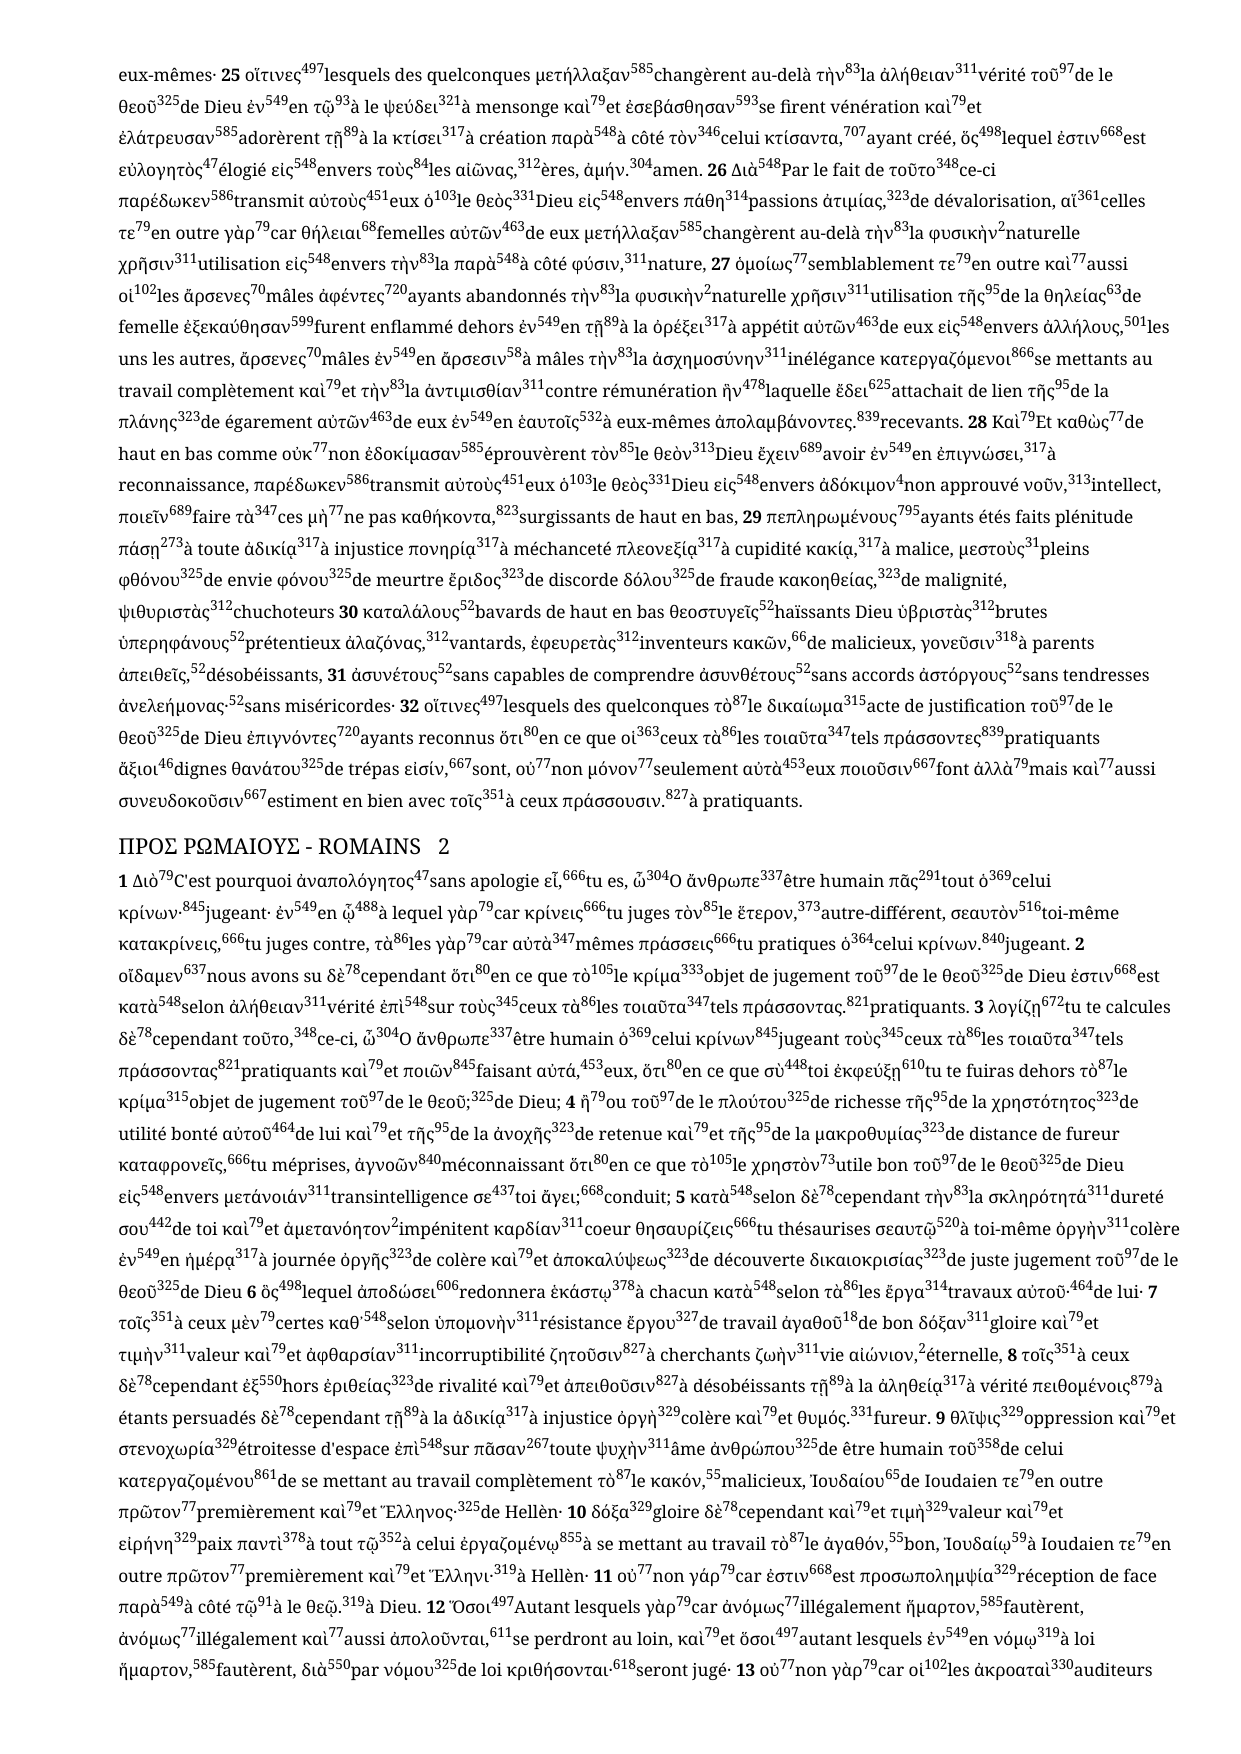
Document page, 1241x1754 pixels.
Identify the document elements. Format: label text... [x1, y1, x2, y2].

text ΠΡΟΣ ΡΩΜΑΙΟΥΣ - ROMAINS 2 [118, 831, 1181, 861]
text 1 Διὸ79C'est pourquoi ἀναπολόγητος47sans apologie εἶ,666tu es, ὦ304O ἄνθρωπε337être humain πᾶς291tout ὁ369celui κρίνων·845jugeant· ἐν549en ᾧ488à lequel γὰρ79car κρίνεις666tu juges τὸν85le ἕτερον,373autre-différent, σεαυτὸν516toi-même κατακρίνεις,666tu juges contre, τὰ86les γὰρ79car αὐτὰ347mêmes πράσσεις666tu pratiques ὁ364celui κρίνων.840jugeant. 2 οἴδαμεν637nous avons su δὲ78cependant ὅτι80en ce que τὸ105le κρίμα333objet de jugement τοῦ97de le θεοῦ325de Dieu ἐστιν668est κατὰ548selon ἀλήθειαν311vérité ἐπὶ548sur τοὺς345ceux τὰ86les τοιαῦτα347tels πράσσοντας.821pratiquants. 3 λογίζῃ672tu te calcules δὲ78cependant τοῦτο,348ce-ci, ὦ304O ἄνθρωπε337être humain ὁ369celui κρίνων845jugeant τοὺς345ceux τὰ86les τοιαῦτα347tels πράσσοντας821pratiquants καὶ79et ποιῶν845faisant αὐτά,453eux, ὅτι80en ce que σὺ448toi ἐκφεύξῃ610tu te fuiras dehors τὸ87le κρίμα315objet de jugement τοῦ97de le θεοῦ;325de Dieu; 4 ἢ79ou τοῦ97de le πλούτου325de richesse τῆς95de la χρηστότητος323de utilité bonté αὐτοῦ464de lui καὶ79et τῆς95de la ἀνοχῆς323de retenue καὶ79et τῆς95de la μακροθυμίας323de distance de fureur καταφρονεῖς,666tu méprises, ἀγνοῶν840méconnaissant ὅτι80en ce que τὸ105le χρηστὸν73utile bon τοῦ97de le θεοῦ325de Dieu εἰς548envers μετάνοιάν311transintelligence σε437toi ἄγει;668conduit; 5 κατὰ548selon δὲ78cependant τὴν83la σκληρότητά311dureté σου442de toi καὶ79et ἀμετανόητον2impénitent καρδίαν311coeur θησαυρίζεις666tu thésaurises σεαυτῷ520à toi-même ὀργὴν311colère ἐν549en ἡμέρᾳ317à journée ὀργῆς323de colère καὶ79et ἀποκαλύψεως323de découverte δικαιοκρισίας323de juste jugement τοῦ97de le θεοῦ325de Dieu 6 ὃς498lequel ἀποδώσει606redonnera ἑκάστῳ378à chacun κατὰ548selon τὰ86les ἔργα314travaux αὐτοῦ·464de lui· 7 τοῖς351à ceux μὲν79certes καθ᾽548selon ὑπομονὴν311résistance ἔργου327de travail ἀγαθοῦ18de bon δόξαν311gloire καὶ79et τιμὴν311valeur καὶ79et ἀφθαρσίαν311incorruptibilité ζητοῦσιν827à cherchants ζωὴν311vie αἰώνιον,2éternelle, 8 τοῖς351à ceux δὲ78cependant ἐξ550hors ἐριθείας323de rivalité καὶ79et ἀπειθοῦσιν827à désobéissants τῇ89à la ἀληθείᾳ317à vérité πειθομένοις879à étants persuadés δὲ78cependant τῇ89à la ἀδικίᾳ317à injustice ὀργὴ329colère καὶ79et θυμός.331fureur. 9 θλῖψις329oppression καὶ79et στενοχωρία329étroitesse d'espace ἐπὶ548sur πᾶσαν267toute ψυχὴν311âme ἀνθρώπου325de être humain τοῦ358de celui κατεργαζομένου861de se mettant au travail complètement τὸ87le κακόν,55malicieux, Ἰουδαίου65de Ioudaien τε79en outre πρῶτον77premièrement καὶ79et Ἕλληνος·325de Hellèn· 10 δόξα329gloire δὲ78cependant καὶ79et τιμὴ329valeur καὶ79et εἰρήνη329paix παντὶ378à tout τῷ352à celui ἐργαζομένῳ855à se mettant au travail τὸ87le ἀγαθόν,55bon, Ἰουδαίῳ59à Ioudaien τε79en outre πρῶτον77premièrement καὶ79et Ἕλληνι·319à Hellèn· 11 οὐ77non γάρ79car ἐστιν668est προσωπολημψία329réception de face παρὰ549à côté τῷ91à le θεῷ.319à Dieu. 12 Ὅσοι497Autant lesquels γὰρ79car ἀνόμως77illégalement ἥμαρτον,585fautèrent, ἀνόμως77illégalement καὶ77aussi ἀπολοῦνται,611se perdront au loin, καὶ79et ὅσοι497autant lesquels ἐν549en νόμῳ319à loi ἥμαρτον,585fautèrent, διὰ550par νόμου325de loi κριθήσονται·618seront jugé· 13 οὐ77non γὰρ79car οἱ102les ἀκροαταὶ330auditeurs νόμου325de loi δίκαιοι46justes παρὰ549à côté [τῷ]91[à le] θεῷ,319à Dieu, ἀλλ᾽79mais οἱ102les ποιηταὶ330faiseurs νόμου325de loi δικαιωθήσονται.618seront justifié. 14 ὅταν80lorsque le cas échéant γὰρ79car ἔθνη332ethnies τὰ365ces μὴ77ne pas νόμον313loi ἔχοντα841ayants φύσει317à nature τὰ347ces τοῦ97de le νόμου325de loi ποιῶσιν,920que fassent, οὗτοι363ceux-ci νόμον313loi μὴ77ne pas ἔχοντες839ayants ἑαυτοῖς532à eux-mêmes εἰσιν667sont νόμος·331loi· 15 οἵτινες497lesquels des quelconques ἐνδείκνυνται673se montrent dedans τὸ87le ἔργον315travail τοῦ97de le νόμου325de loi γραπτὸν55graphé ἐν549en ταῖς88à les καρδίαις316à coeurs αὐτῶν,463de eux, συμμαρτυρούσης832de témoignante avec αὐτῶν463de eux τῆς255de la συνειδήσεως323de conscience καὶ79et μεταξὺ552entre ἀλλήλων504de les uns les autres τῶν96de les λογισμῶν324de calculs κατηγορούντων833de accusants ἢ79ou καὶ77aussi ἀπολογουμένων,860de se apologisants, 16 ἐν549en ἡμέρᾳ317à journée ὅτε77lorsque κρίνει606jugera ὁ103le θεὸς331Dieu τὰ86les κρυπτὰ54cachés τῶν96de les ἀνθρώπων324de êtres humains κατὰ548selon τὸ87le εὐαγγέλιόν315évangile μου424de moi διὰ550par Χριστοῦ325de Christ Ἰησοῦ.325de Iésous. 17 Εἰ80Si δὲ78cependant σὺ448toi Ἰουδαῖος47Ioudaien ἐπονομάζῃ672tu te nommes sur καὶ79et ἐπαναπαύῃ672tu te reposes sur νόμῳ319à loi καὶ79et καυχᾶσαι672tu te vantes ἐν549en θεῷ319à Dieu 18 καὶ79et γινώσκεις666tu connais τὸ247le θέλημα315volonté καὶ79et δοκιμάζεις666tu éprouves τὰ347ces διαφέροντα823différants κατηχούμενος891étant catéchisé ἐκ550hors τοῦ97de le νόμου,325de loi, 19 πέποιθάς640tu as persuadé τε79en outre σεαυτὸν516toi-même ὁδηγὸν313guide de chemin εἶναι689être τυφλῶν,64de aveugles, φῶς315lumière τῶν357de ceux ἐν549en σκότει,321à ténèbre, 20 παιδευτὴν313éducateur ἀφρόνων,64de insensés, διδάσκαλον313enseignant νηπίων,64de infantiles, ἔχοντα822ayant τὴν83la μόρφωσιν311formation τῆς95de la γνώσεως323de connaissance καὶ79et τῆς95de la ἀληθείας323de vérité ἐν549en τῷ91à le νόμῳ·319à loi· 21 ὁ369celui οὖν79donc διδάσκων845enseignant ἕτερον373autre-différent σεαυτὸν516toi-même οὐ77non διδάσκεις;666tu enseignes; ὁ369celui κηρύσσων845annonçant μὴ77ne pas κλέπτειν689voler κλέπτεις;666tu voles; 22 ὁ369celui λέγων845disant μὴ77ne pas μοιχεύειν689adultérer μοιχεύεις;666tu adultères; ὁ369celui βδελυσσόμενος871se abominant τὰ86les εἴδωλα314idoles ἱεροσυλεῖς;666tu voles sanctuaire; 23 ὃς498lequel ἐν549en νόμῳ319à loi καυχᾶσαι,672tu te vantes, διὰ550par τῆς95de la παραβάσεως323de transgression τοῦ97de le νόμου325de loi τὸν85le θεὸν313Dieu ἀτιμάζεις·666tu dévalorises· 24 τὸ105le γὰρ79car ὄνομα333nom τοῦ97de le θεοῦ325de Dieu δι᾽548par le fait de ὑμᾶς436vous βλασφημεῖται680est blasphémé ἐν549en τοῖς92à les ἔθνεσιν,320à ethnies, καθὼς77de haut en bas comme γέγραπται.654a été graphé. 25 Περιτομὴ329Circoncision μὲν79certes γὰρ79car ὠφελεῖ668profite ἐὰν80si le cas échéant νόμον313loi πράσσῃς·919que tu pratiques· ἐὰν80si le cas échéant δὲ78cependant παραβάτης331transgresseur νόμου325de loi ᾖς,919que tu sois, ἡ101la περιτομή329circoncision σου442de toi ἀκροβυστία329prépuce γέγονεν.642a devenu. 26 ἐὰν80si le cas échéant οὖν79donc ἡ101la ἀκροβυστία329prépuce τὰ86les δικαιώματα314actes de justifications τοῦ97de le νόμου325de loi φυλάσσῃ,921que gardienne, οὐχ340non ἡ101la ἀκροβυστία329prépuce αὐτοῦ464de lui εἰς548envers περιτομὴν311circoncision λογισθήσεται;619sera calculé; 27 καὶ79et κρινεῖ606jugera ἡ101la ἐκ550hors φύσεως323de nature ἀκροβυστία329prépuce τὸν85le νόμον313loi τελοῦσα838achevante σὲ437toi τὸν480celui διὰ550par γράμματος327de lettre καὶ79et περιτομῆς323de circoncision παραβάτην313transgresseur νόμου.325de loi. 28 οὐ77non γὰρ79car ὁ364celui ἐν549en τῷ93à le φανερῷ61à visible Ἰουδαῖός47Ioudaien ἐστιν668est οὐδὲ79non cependant ἡ101la ἐν549en τῷ93à le φανερῷ61à visible ἐν549en σαρκὶ317à chair περιτομή,329circoncision, 29 ἀλλ᾽79mais ὁ364celui ἐν549en τῷ93à le κρυπτῷ61à caché Ἰουδαῖος,47Ioudaien, καὶ79et περιτομὴ329circoncision καρδίας323de coeur ἐν549en πνεύματι321à souffle οὐ77non γράμματι,321à lettre, οὗ492de lequel ὁ103le ἔπαινος331surlouange οὐκ77non ἐξ550hors ἀνθρώπων324de êtres humains ἀλλ᾽79mais ἐκ550hors τοῦ97de le θεοῦ.325de Dieu. [118, 865, 1181, 1682]
text 1 Παῦλος331Paulus δοῦλος331mâle esclave Χριστοῦ325de Christ Ἰησοῦ,325de Iésous, κλητὸς22appelé ἀπόστολος331envoyé ἀφωρισμένος813ayant été délimité εἰς548envers εὐαγγέλιον315évangile θεοῦ,325de Dieu, 2 ὃ482lequel προεπηγγείλατο592se promit auparavant διὰ550par τῶν96de les προφητῶν324de prophètes αὐτοῦ464de lui ἐν549en γραφαῖς316à graphes ἁγίαις7à saintes 3 περὶ550autour τοῦ97de le υἱοῦ325de fils αὐτοῦ464de lui τοῦ358de celui γενομένου734de se ayant devenu ἐκ550hors σπέρματος327de semence Δαυὶδ325de Dauid κατὰ548selon σάρκα,311chair, 4 τοῦ358de celui ὁρισθέντος754de ayant été limité υἱοῦ325de fils θεοῦ325de Dieu ἐν549en δυνάμει317à puissance κατὰ548selon πνεῦμα315souffle ἁγιωσύνης323de sainteté ἐξ550hors ἀναστάσεως323de redressement νεκρῶν,64de morts, Ἰησοῦ325de Iésous Χριστοῦ325de Christ τοῦ97de le κυρίου325de Maître ἡμῶν,423de nous, 5 δι᾽550par οὗ492de lequel ἐλάβομεν581nous prîmes χάριν311grâce καὶ79et ἀποστολὴν311envoi εἰς548envers ὑπακοὴν311écoute soumise πίστεως323de croyance ἐν549en πᾶσιν276à tous τοῖς92à les ἔθνεσιν320à ethnies ὑπὲρ550au-dessus τοῦ99de le ὀνόματος327de nom αὐτοῦ,464de lui, 6 ἐν549en οἷς487à lesquels ἐστε665vous êtes καὶ77aussi ὑμεῖς447vous κλητοὶ70appelés Ἰησοῦ325de Iésous Χριστοῦ,325de Christ, 7 πᾶσιν274à tous τοῖς351à ceux οὖσιν827à étants ἐν549en Ῥώμῃ317à Rome ἀγαπητοῖς58à aimés θεοῦ,325de Dieu, κλητοῖς9à appelés ἁγίοις,58à saints, χάρις329grâce ὑμῖν438à vous καὶ79et εἰρήνη329paix ἀπὸ550au loin θεοῦ325de Dieu πατρὸς325de père ἡμῶν423de nous καὶ79et κυρίου325de Maître Ἰησοῦ325de Iésous Χριστοῦ.325de Christ. 8 Πρῶτον77Premièrement μὲν77certes εὐχαριστῶ664je rends grâce τῷ91à le θεῷ319à Dieu μου424de moi διὰ550par Ἰησοῦ325de Iésous Χριστοῦ325de Christ περὶ550autour πάντων383de tous ὑμῶν441de vous ὅτι80en ce que ἡ101la πίστις329croyance ὑμῶν441de vous καταγγέλλεται680est annoncé de haut en bas ἐν549en ὅλῳ275à tout entier τῷ91à le κόσμῳ.319à monde. 9 μάρτυς331témoin γάρ79car μού424de moi ἐστιν668est ὁ103le θεός,331Dieu, ᾧ486à lequel λατρεύω664j'adore ἐν549en τῷ93à le πνεύματί321à souffle μου424de moi ἐν549en τῷ93à le εὐαγγελίῳ321à évangile τοῦ97de le υἱοῦ325de fils αὐτοῦ,464de lui, ὡς77comme ἀδιαλείπτως77incessamment μνείαν311mémoration ὑμῶν441de vous ποιοῦμαι670je me fais 10 πάντοτε77en tout moment ἐπὶ550sur τῶν94de les προσευχῶν322de prières μου424de moi δεόμενος867se attachant de lien εἴ80si πως77en quelque manière ἤδη77déjà ποτὲ77à un moment εὐοδωθήσομαι615je serai cheminé bien ἐν549en τῷ93à le θελήματι321à volonté τοῦ97de le θεοῦ325de Dieu ἐλθεῖν681venir πρὸς548vers ὑμᾶς.436vous. 11 ἐπιποθῶ664je désire au-dessus γὰρ79car ἰδεῖν681voir ὑμᾶς,436vous, ἵνα80afin que τι271un quelconque μεταδῶ895que je donne avec au-delà χάρισμα315don de grâce ὑμῖν438à vous πνευματικὸν55soufflique εἰς548envers τὸ348ce στηριχθῆναι683être fixé ὑμᾶς,436vous, 12 τοῦτο366ce-ci δέ78cependant ἐστιν668est συμπαρακληθῆναι683être convoqué ensemble ἐν549en ὑμῖν438à vous διὰ550par τῆς95de la ἐν549en ἀλλήλοις502à les uns les autres πίστεως323de croyance ὑμῶν441de vous τε79en outre καὶ79et ἐμοῦ.424de moi. 13 οὐ77non θέλω664je veux δὲ78cependant ὑμᾶς436vous ἀγνοεῖν,689méconnaître, ἀδελφοί,336frères, ὅτι80en ce que πολλάκις77souvent προεθέμην588je me proposai ἐλθεῖν681venir πρὸς548vers ὑμᾶς,436vous, καὶ79et ἐκωλύθην596je fus empêché ἄχρι552jusqu'à l'extrémité τοῦ358de celui δεῦρο,77viens ici, ἵνα80afin que τινὰ269un quelconque καρπὸν313fruit σχῶ895que j'aie καὶ77aussi ἐν549en ὑμῖν438à vous καθὼς77de haut en bas comme καὶ77aussi ἐν549en τοῖς92à les λοιποῖς122à restants ἔθνεσιν.320à ethnies. 14 Ἕλλησίν318à Hellèns τε79en outre καὶ79et βαρβάροις,58à barbares, σοφοῖς58à sages τε79en outre καὶ79et ἀνοήτοις58à inintelligents ὀφειλέτης331débiteur εἰμί,664je suis, 15 οὕτως77ainsi τὸ366ce κατ᾽548selon ἐμὲ417moi πρόθυμον73de promptitude fureur καὶ77aussi ὑμῖν438à vous τοῖς485à ceux ἐν549en Ῥώμῃ317à Rome εὐαγγελίσασθαι.682se évangéliser. 16 Οὐ77Non γὰρ79car ἐπαισχύνομαι670je m'ai honte sur τὸ87le εὐαγγέλιον,315évangile, δύναμις329puissance γὰρ79car θεοῦ325de Dieu ἐστιν668est εἰς548envers σωτηρίαν311sauvetage παντὶ378à tout τῷ352à celui πιστεύοντι,828à croyant, Ἰουδαίῳ59à Ioudaien τε79en outre πρῶτον77premièrement καὶ79et Ἕλληνι.319à Hellèn. 17 δικαιοσύνη329justice γὰρ79car θεοῦ325de Dieu ἐν549en αὐτῷ460à lui ἀποκαλύπτεται680est découvert ἐκ550hors πίστεως323de croyance εἰς548envers πίστιν,311croyance, καθὼς77de haut en bas comme γέγραπται·654a été graphé· ὁ103le δὲ78cependant δίκαιος71juste ἐκ550hors πίστεως323de croyance ζήσεται.612se vivra. 18 Ἀποκαλύπτεται680Est découvert γὰρ79car ὀργὴ329colère θεοῦ325de Dieu ἀπ᾽550au loin οὐρανοῦ325de ciel ἐπὶ548sur πᾶσαν267toute ἀσέβειαν311impiété καὶ79et ἀδικίαν311injustice ἀνθρώπων324de êtres humains τῶν357de ceux τὴν83la ἀλήθειαν311vérité ἐν549en ἀδικίᾳ317à injustice κατεχόντων,833de tenants de haut en bas, 19 διότι80parce que τὸ105le γνωστὸν73connu τοῦ97de le θεοῦ325de Dieu φανερόν49visible ἐστιν668est ἐν549en αὐτοῖς·457à eux· ὁ103le θεὸς331Dieu γὰρ79car αὐτοῖς457à eux ἐφανέρωσεν.586rendit visible. 20 τὰ104les γὰρ79car ἀόρατα72invisibles αὐτοῦ464de lui ἀπὸ550au loin κτίσεως323de création κόσμου325de monde τοῖς92à les ποιήμασιν320à poèmes νοούμενα892étants intelligés καθορᾶται,680est vu de haut en bas, ἥ101la τε79en outre ἀΐδιος20perpétuelle αὐτοῦ464de lui δύναμις329puissance καὶ79et θειότης,329divinité, εἰς548envers τὸ348ce εἶναι689être αὐτοὺς451eux ἀναπολογήτους,31sans apologies, 21 διότι80parce que γνόντες720ayants connus τὸν85le θεὸν313Dieu οὐχ77non ὡς80comme θεὸν313Dieu ἐδόξασαν585glorifièrent ἢ79ou ηὐχαρίστησαν,585rendirent grâce, ἀλλ᾽79mais ἐματαιώθησαν599furent rendu vain ἐν549en τοῖς90à les διαλογισμοῖς318à calculs au-travers αὐτῶν463de eux καὶ79et ἐσκοτίσθη600fut ténébré ἡ101la ἀσύνετος69sans capable de comprendre αὐτῶν463de eux καρδία.329coeur. 22 φάσκοντες839affirmants εἶναι689être σοφοὶ46sages ἐμωράνθησαν599furent rendu fous 23 καὶ79et ἤλλαξαν585changèrent τὴν83la δόξαν311gloire τοῦ97de le ἀφθάρτου16de incorruptible θεοῦ325de Dieu ἐν549en ὁμοιώματι321à similitude εἰκόνος323de icône φθαρτοῦ16de corruptible ἀνθρώπου325de être humain καὶ79et πετεινῶν326de volatiles καὶ79et τετραπόδων66de quadrupèdes καὶ79et ἑρπετῶν.326de reptiles. 24 Διὸ79C'est pourquoi παρέδωκεν586transmit αὐτοὺς451eux ὁ103le θεὸς331Dieu ἐν549en ταῖς88à les ἐπιθυμίαις316à désirs en fureurs τῶν94de les καρδιῶν322de coeurs αὐτῶν463de eux εἰς548envers ἀκαθαρσίαν311impureté τοῦ360de ce ἀτιμάζεσθαι690se dévaloriser τὰ86les σώματα314corps αὐτῶν463de eux ἐν549en αὐτοῖς·532à eux-mêmes· 25 οἵτινες497lesquels des quelconques μετήλλαξαν585changèrent au-delà τὴν83la ἀλήθειαν311vérité τοῦ97de le θεοῦ325de Dieu ἐν549en τῷ93à le ψεύδει321à mensonge καὶ79et ἐσεβάσθησαν593se firent vénération καὶ79et ἐλάτρευσαν585adorèrent τῇ89à la κτίσει317à création παρὰ548à côté τὸν346celui κτίσαντα,707ayant créé, ὅς498lequel ἐστιν668est εὐλογητὸς47élogié εἰς548envers τοὺς84les αἰῶνας,312ères, ἀμήν.304amen. 26 Διὰ548Par le fait de τοῦτο348ce-ci παρέδωκεν586transmit αὐτοὺς451eux ὁ103le θεὸς331Dieu εἰς548envers πάθη314passions ἀτιμίας,323de dévalorisation, αἵ361celles τε79en outre γὰρ79car θήλειαι68femelles αὐτῶν463de eux μετήλλαξαν585changèrent au-delà τὴν83la φυσικὴν2naturelle χρῆσιν311utilisation εἰς548envers τὴν83la παρὰ548à côté φύσιν,311nature, 27 ὁμοίως77semblablement τε79en outre καὶ77aussi οἱ102les ἄρσενες70mâles ἀφέντες720ayants abandonnés τὴν83la φυσικὴν2naturelle χρῆσιν311utilisation τῆς95de la θηλείας63de femelle ἐξεκαύθησαν599furent enflammé dehors ἐν549en τῇ89à la ὀρέξει317à appétit αὐτῶν463de eux εἰς548envers ἀλλήλους,501les uns les autres, ἄρσενες70mâles ἐν549en ἄρσεσιν58à mâles τὴν83la ἀσχημοσύνην311inélégance κατεργαζόμενοι866se mettants au travail complètement καὶ79et τὴν83la ἀντιμισθίαν311contre rémunération ἣν478laquelle ἔδει625attachait de lien τῆς95de la πλάνης323de égarement αὐτῶν463de eux ἐν549en ἑαυτοῖς532à eux-mêmes ἀπολαμβάνοντες.839recevants. 28 Καὶ79Et καθὼς77de haut en bas comme οὐκ77non ἐδοκίμασαν585éprouvèrent τὸν85le θεὸν313Dieu ἔχειν689avoir ἐν549en ἐπιγνώσει,317à reconnaissance, παρέδωκεν586transmit αὐτοὺς451eux ὁ103le θεὸς331Dieu εἰς548envers ἀδόκιμον4non approuvé νοῦν,313intellect, ποιεῖν689faire τὰ347ces μὴ77ne pas καθήκοντα,823surgissants de haut en bas, 29 πεπληρωμένους795ayants étés faits plénitude πάσῃ273à toute ἀδικίᾳ317à injustice πονηρίᾳ317à méchanceté πλεονεξίᾳ317à cupidité κακίᾳ,317à malice, μεστοὺς31pleins φθόνου325de envie φόνου325de meurtre ἔριδος323de discorde δόλου325de fraude κακοηθείας,323de malignité, ψιθυριστὰς312chuchoteurs 30 καταλάλους52bavards de haut en bas θεοστυγεῖς52haïssants Dieu ὑβριστὰς312brutes ὑπερηφάνους52prétentieux ἀλαζόνας,312vantards, ἐφευρετὰς312inventeurs κακῶν,66de malicieux, γονεῦσιν318à parents ἀπειθεῖς,52désobéissants, 31 ἀσυνέτους52sans capables de comprendre ἀσυνθέτους52sans accords ἀστόργους52sans tendresses ἀνελεήμονας·52sans miséricordes· 32 οἵτινες497lesquels des quelconques τὸ87le δικαίωμα315acte de justification τοῦ97de le θεοῦ325de Dieu ἐπιγνόντες720ayants reconnus ὅτι80en ce que οἱ363ceux τὰ86les τοιαῦτα347tels πράσσοντες839pratiquants ἄξιοι46dignes θανάτου325de trépas εἰσίν,667sont, οὐ77non μόνον77seulement αὐτὰ453eux ποιοῦσιν667font ἀλλὰ79mais καὶ77aussi συνευδοκοῦσιν667estiment en bien avec τοῖς351à ceux πράσσουσιν.827à pratiquants. [118, 59, 1181, 812]
